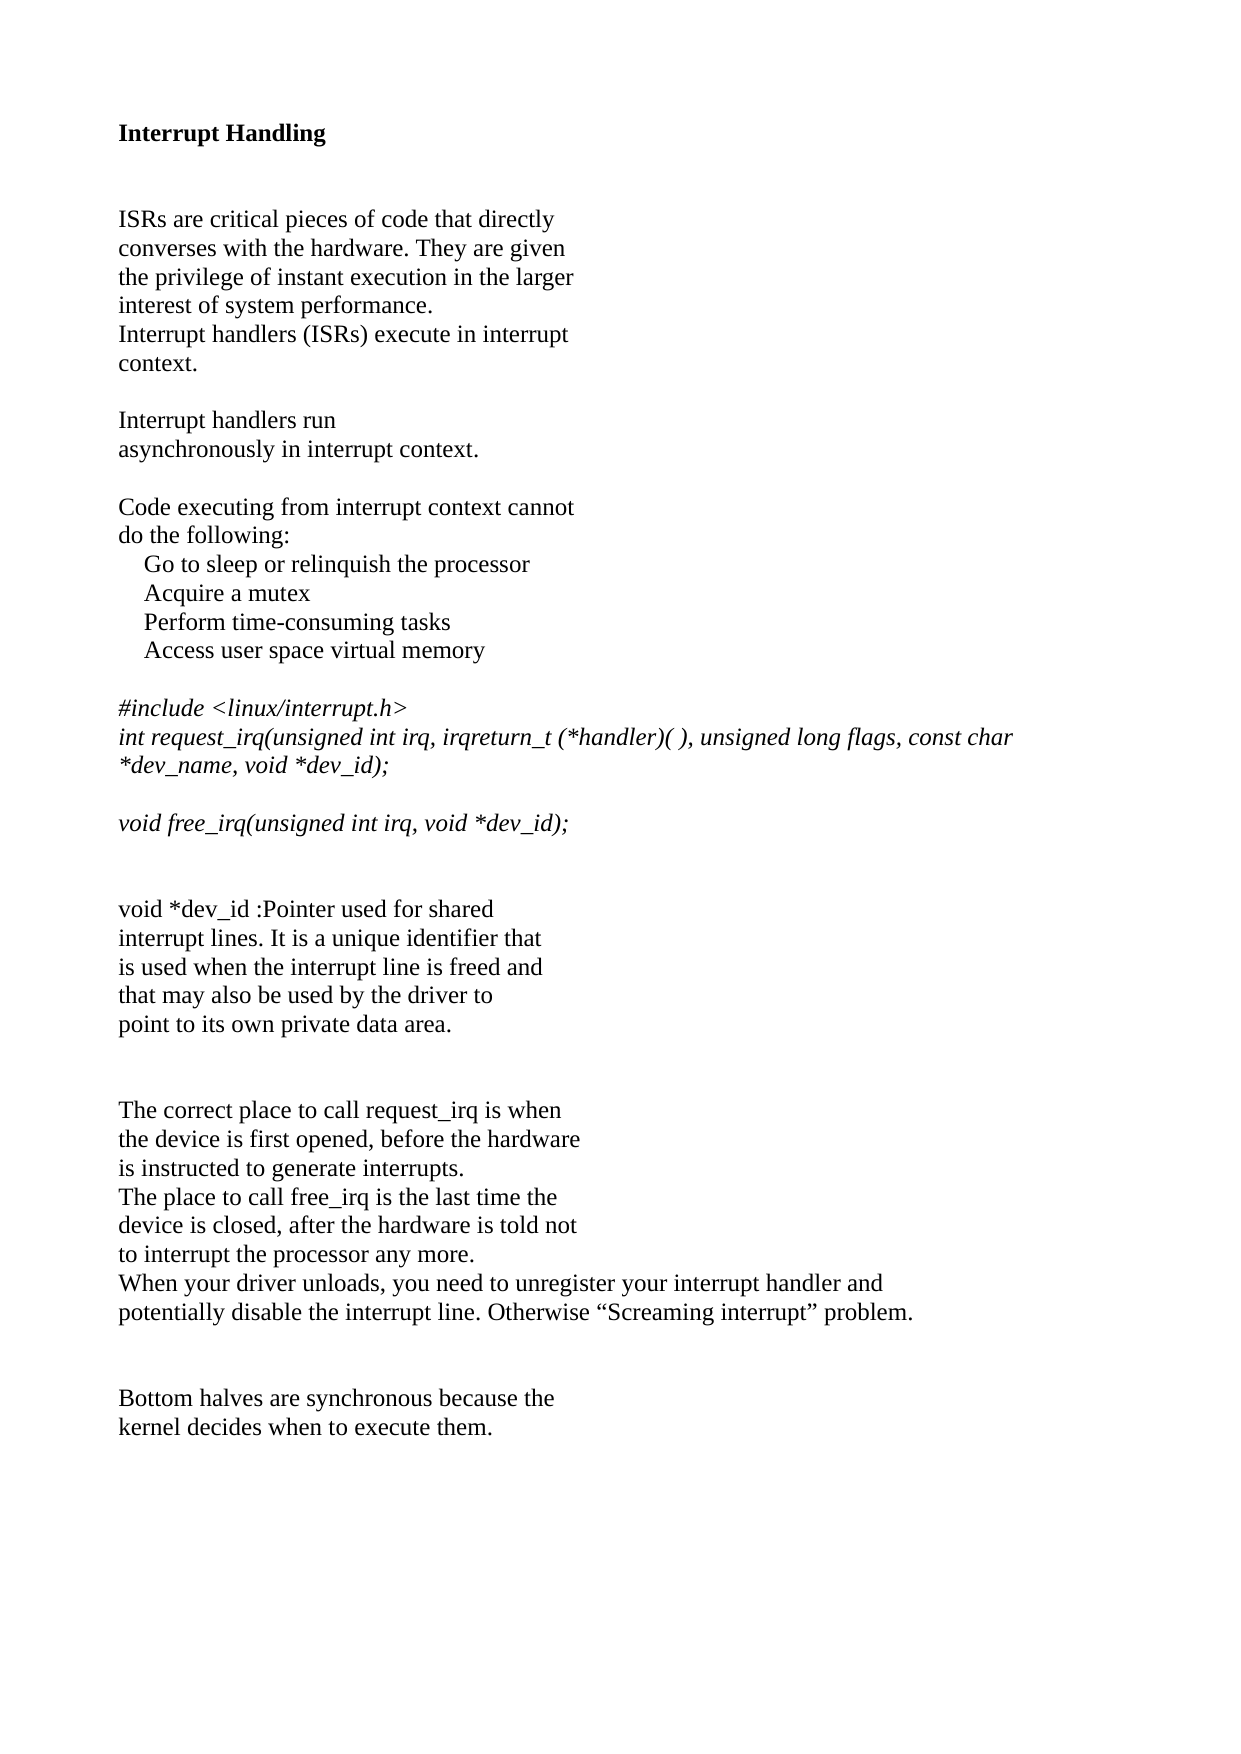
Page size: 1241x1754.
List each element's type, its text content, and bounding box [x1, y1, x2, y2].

text to interrupt the processor any more. [118, 1239, 1122, 1268]
text Interrupt handlers run [118, 406, 1122, 434]
text point to its own private data area. [118, 1009, 1122, 1038]
text the privilege of instant execution in the larger [118, 262, 1122, 291]
text kernel decides when to execute them. [118, 1412, 1122, 1441]
text void *dev_id :Pointer used for shared [118, 894, 1122, 923]
text converses with the hardware. They are given [118, 233, 1122, 262]
text int request_irq(unsigned int irq, irqreturn_t (*handler)( ), unsigned long flags, const char *dev_name, void *dev_id); [118, 722, 1122, 779]
text interest of system performance. [118, 291, 1122, 319]
text  Go to sleep or relinquish the processor [118, 549, 1122, 578]
text ISRs are critical pieces of code that directly [118, 204, 1122, 233]
text that may also be used by the driver to [118, 981, 1122, 1009]
text Interrupt handlers (ISRs) execute in interrupt [118, 319, 1122, 348]
text interrupt lines. It is a unique identifier that [118, 923, 1122, 952]
text context. [118, 348, 1122, 377]
text the device is first opened, before the hardware [118, 1124, 1122, 1153]
text When your driver unloads, you need to unregister your interrupt handler and [118, 1268, 1122, 1297]
text Code executing from interrupt context cannot [118, 492, 1122, 521]
text  Perform time-consuming tasks [118, 607, 1122, 636]
text do the following: [118, 521, 1122, 549]
text device is closed, after the hardware is told not [118, 1211, 1122, 1239]
text is instructed to generate interrupts. [118, 1153, 1122, 1182]
text void free_irq(unsigned int irq, void *dev_id); [118, 808, 1122, 837]
text asynchronously in interrupt context. [118, 434, 1122, 463]
text potentially disable the interrupt line. Otherwise “Screaming interrupt” problem. [118, 1297, 1122, 1326]
text The place to call free_irq is the last time the [118, 1182, 1122, 1211]
text  Acquire a mutex [118, 578, 1122, 607]
text The correct place to call request_irq is when [118, 1096, 1122, 1124]
text #include <linux/interrupt.h> [118, 693, 1122, 722]
text Bottom halves are synchronous because the [118, 1383, 1122, 1412]
text Interrupt Handling [118, 118, 1122, 147]
text  Access user space virtual memory [118, 636, 1122, 664]
text is used when the interrupt line is freed and [118, 952, 1122, 981]
